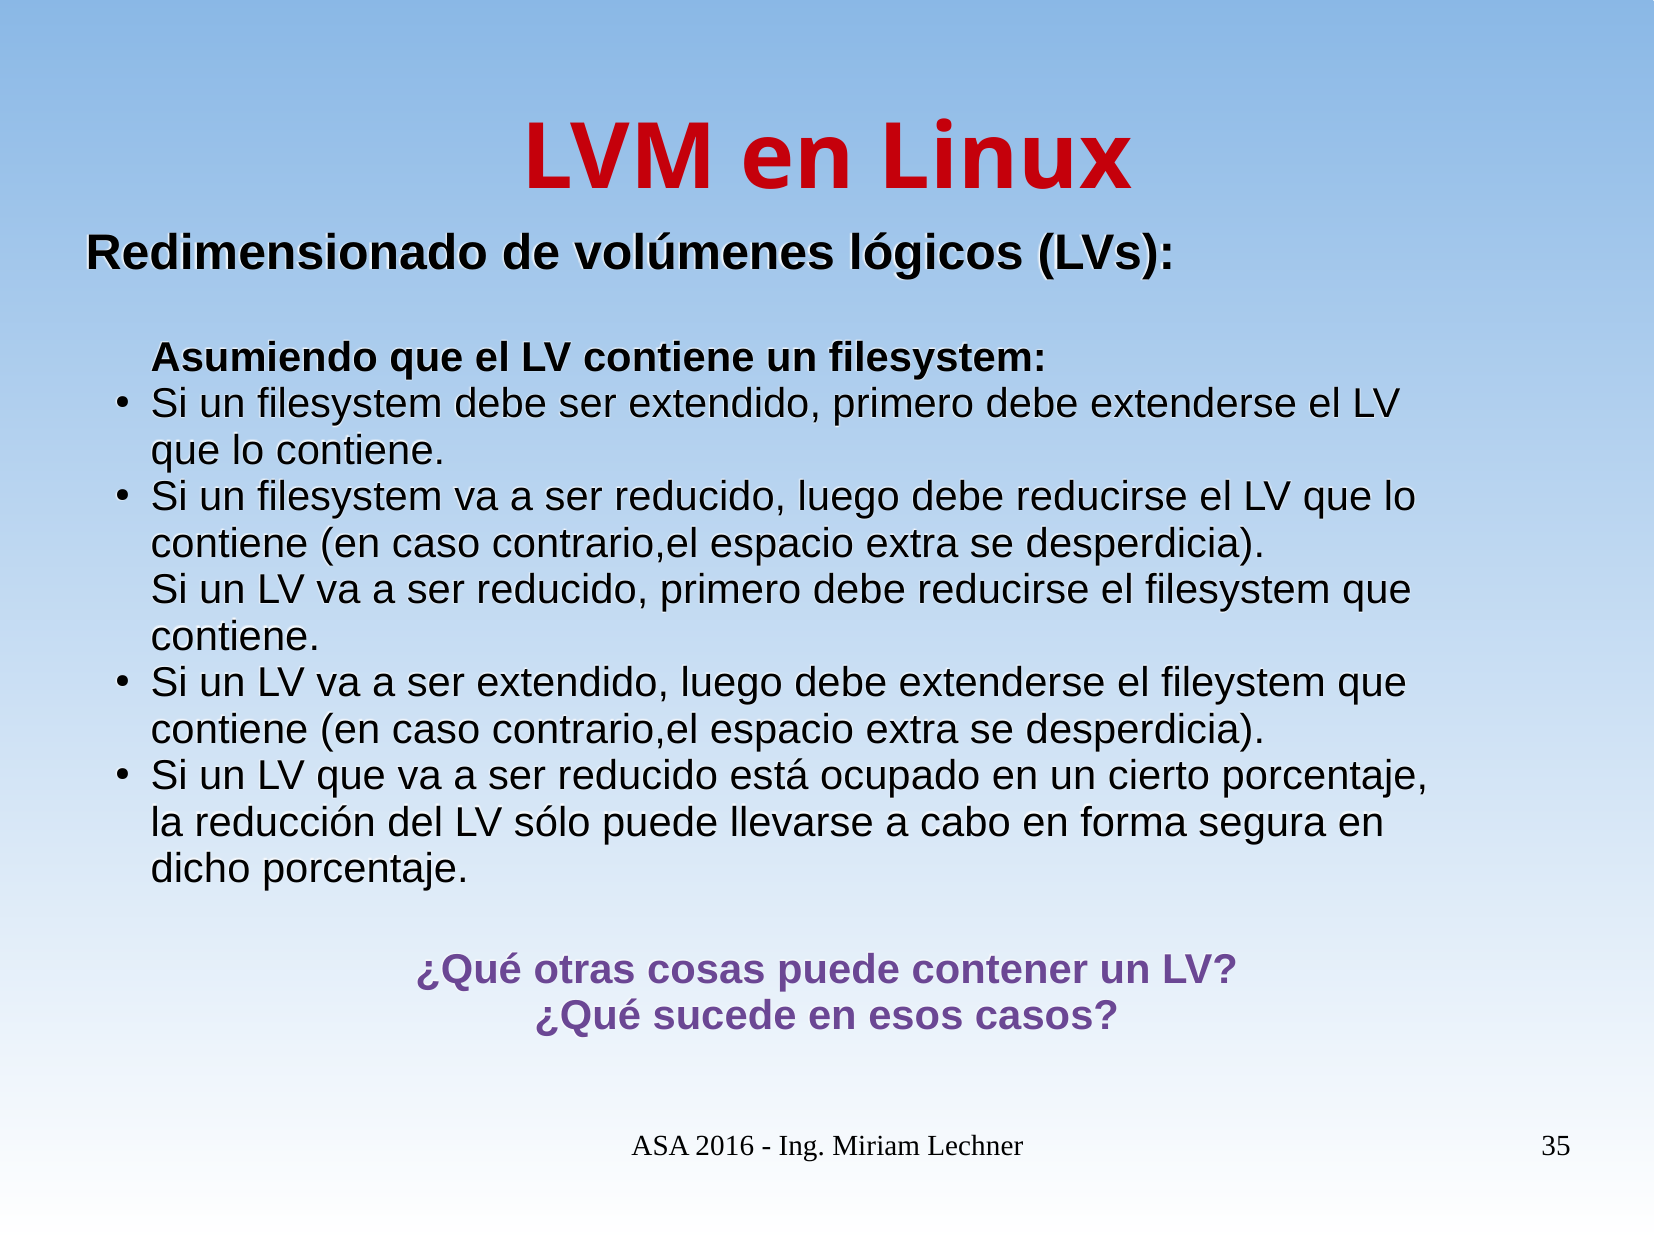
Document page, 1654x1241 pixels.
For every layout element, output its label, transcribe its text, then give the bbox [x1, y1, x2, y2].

text_box Redimensionado de volúmenes lógicos (LVs): [70, 216, 1192, 390]
text_box ¿Qué otras cosas puede contener un LV? ¿Qué sucede en esos casos? [382, 938, 1271, 1046]
text_box Asumiendo que el LV contiene un filesystem: Si un filesystem debe ser extendido, primero debe extenderse el LV que lo contiene. Si un filesystem va a ser reducido, luego debe reducirse el LV que lo contiene (en caso contrario,el espacio extra se desperdicia). Si un LV va a ser reducido, primero debe reducirse el filesystem que contiene. Si un LV va a ser extendido, luego debe extenderse el fileystem que contiene (en caso contrario,el espacio extra se desperdicia). Si un LV que va a ser reducido está ocupado en un cierto porcentaje, la reducción del LV sólo puede llevarse a cabo en forma segura en dicho porcentaje. [100, 326, 1654, 1008]
title LVM en Linux [82, 49, 1571, 257]
